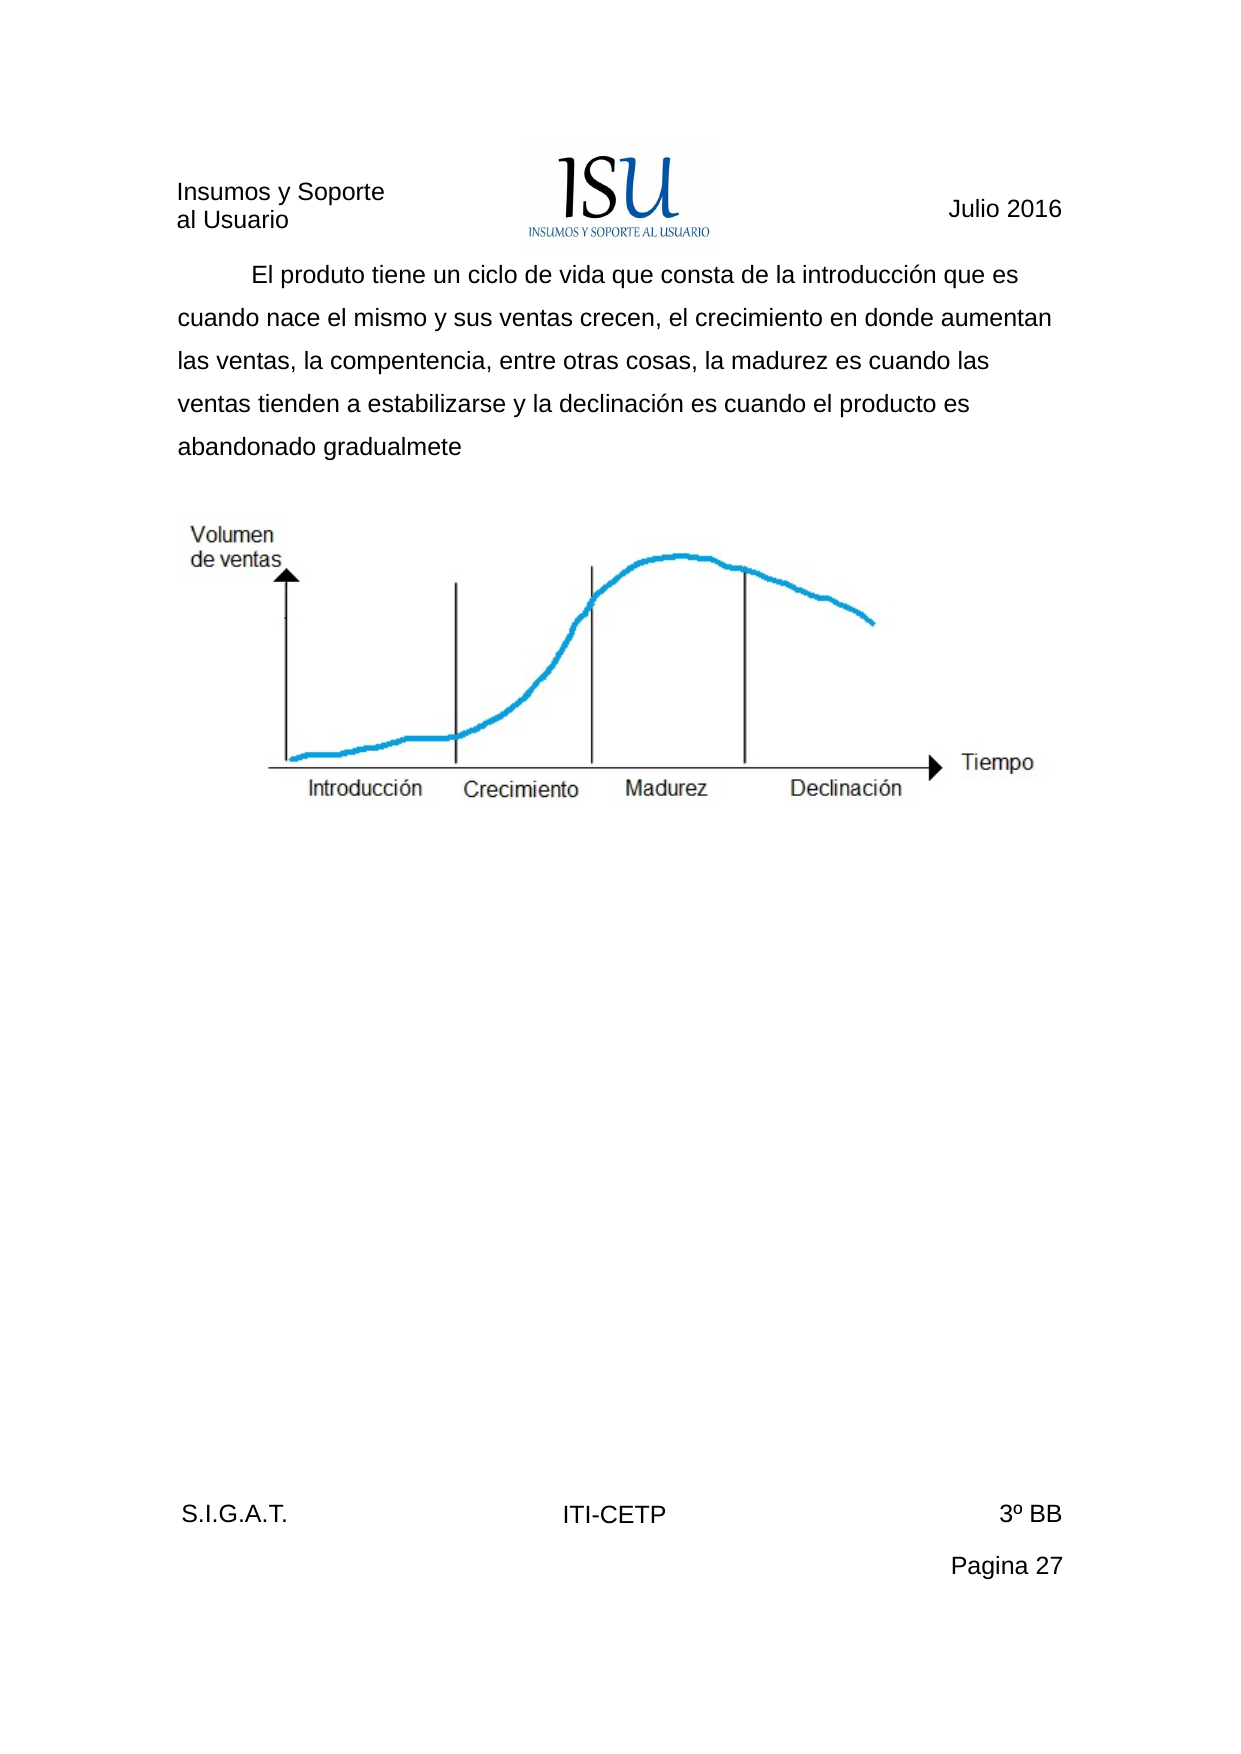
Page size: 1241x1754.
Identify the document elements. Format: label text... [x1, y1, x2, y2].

picture [517, 138, 723, 252]
picture [177, 518, 1063, 815]
text El produto tiene un ciclo de vida que consta de la introducción que es cuando nace el mismo y sus ventas crecen, el crecimiento en donde aumentan las ventas, la compentencia, entre otras cosas, la madurez es cuando las ventas tienden a estabilizarse y la declinación es cuando el producto es abandonado gradualmete [177, 260, 1063, 461]
